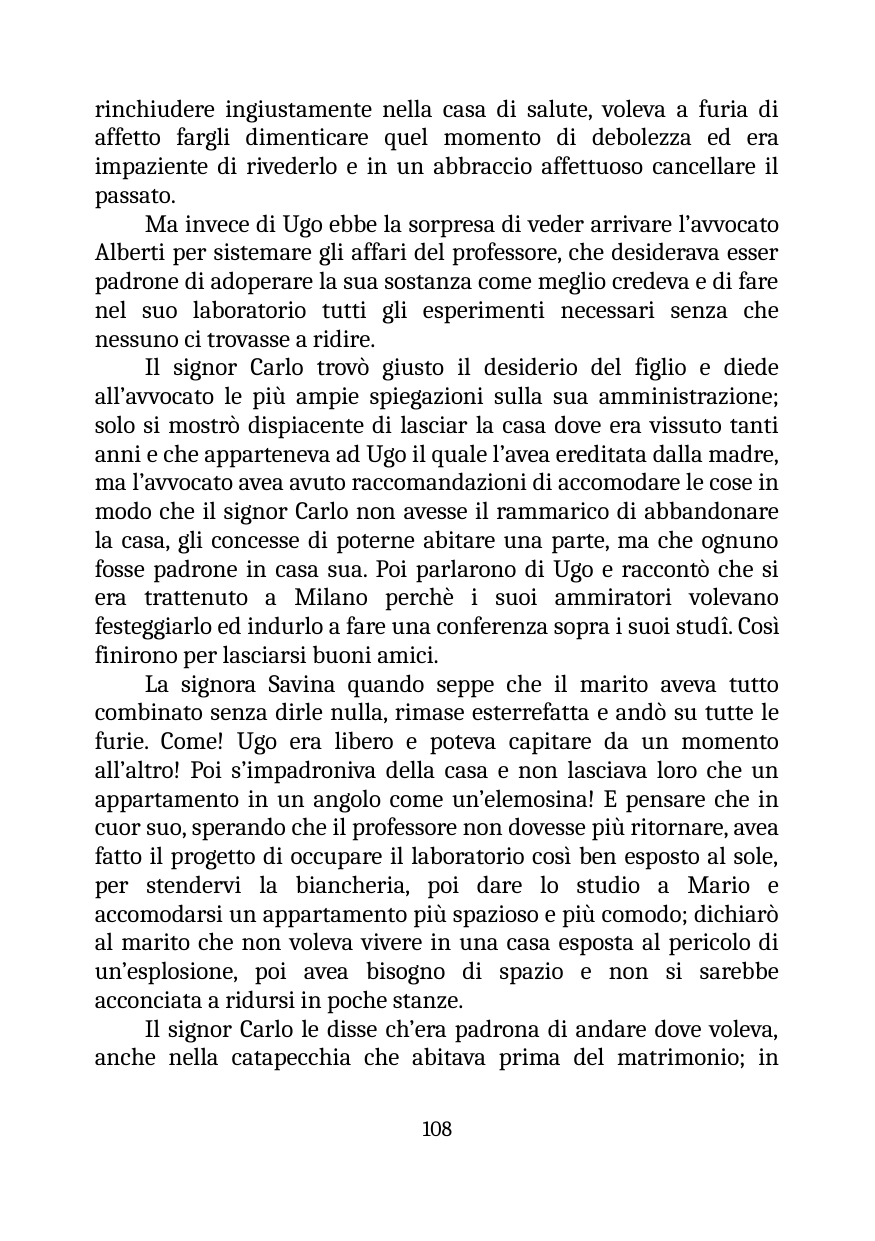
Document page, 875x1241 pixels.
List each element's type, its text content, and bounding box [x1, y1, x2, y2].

text La signora Savina quando seppe che il marito aveva tutto combinato senza dirle nulla, rimase esterrefatta e andò su tutte le furie. Come! Ugo era libero e poteva capitare da un momento all’altro! Poi s’impadroniva della casa e non lasciava loro che un appartamento in un angolo come un’elemosina! E pensare che in cuor suo, sperando che il professore non dovesse più ritornare, avea fatto il progetto di occupare il laboratorio così ben esposto al sole, per stendervi la biancheria, poi dare lo studio a Mario e accomodarsi un appartamento più spazioso e più comodo; dichiarò al marito che non voleva vivere in una casa esposta al pericolo di un’esplosione, poi avea bisogno di spazio e non si sarebbe acconciata a ridursi in poche stanze. [94, 669, 779, 1014]
text Il signor Carlo le disse ch’era padrona di andare dove voleva, anche nella catapecchia che abitava prima del matrimonio; in [94, 1014, 779, 1072]
text Il signor Carlo trovò giusto il desiderio del figlio e diede all’avvocato le più ampie spiegazioni sulla sua amministrazione; solo si mostrò dispiacente di lasciar la casa dove era vissuto tanti anni e che apparteneva ad Ugo il quale l’avea ereditata dalla madre, ma l’avvocato avea avuto raccomandazioni di accomodare le cose in modo che il signor Carlo non avesse il rammarico di abbandonare la casa, gli concesse di poterne abitare una parte, ma che ognuno fosse padrone in casa sua. Poi parlarono di Ugo e raccontò che si era trattenuto a Milano perchè i suoi ammiratori volevano festeggiarlo ed indurlo a fare una conferenza sopra i suoi studî. Così finirono per lasciarsi buoni amici. [94, 353, 779, 669]
text Ma invece di Ugo ebbe la sorpresa di veder arrivare l’avvocato Alberti per sistemare gli affari del professore, che desiderava esser padrone di adoperare la sua sostanza come meglio credeva e di fare nel suo laboratorio tutti gli esperimenti necessari senza che nessuno ci trovasse a ridire. [94, 209, 779, 353]
text rinchiudere ingiustamente nella casa di salute, voleva a furia di affetto fargli dimenticare quel momento di debolezza ed era impaziente di rivederlo e in un abbraccio affettuoso cancellare il passato. [94, 94, 779, 209]
